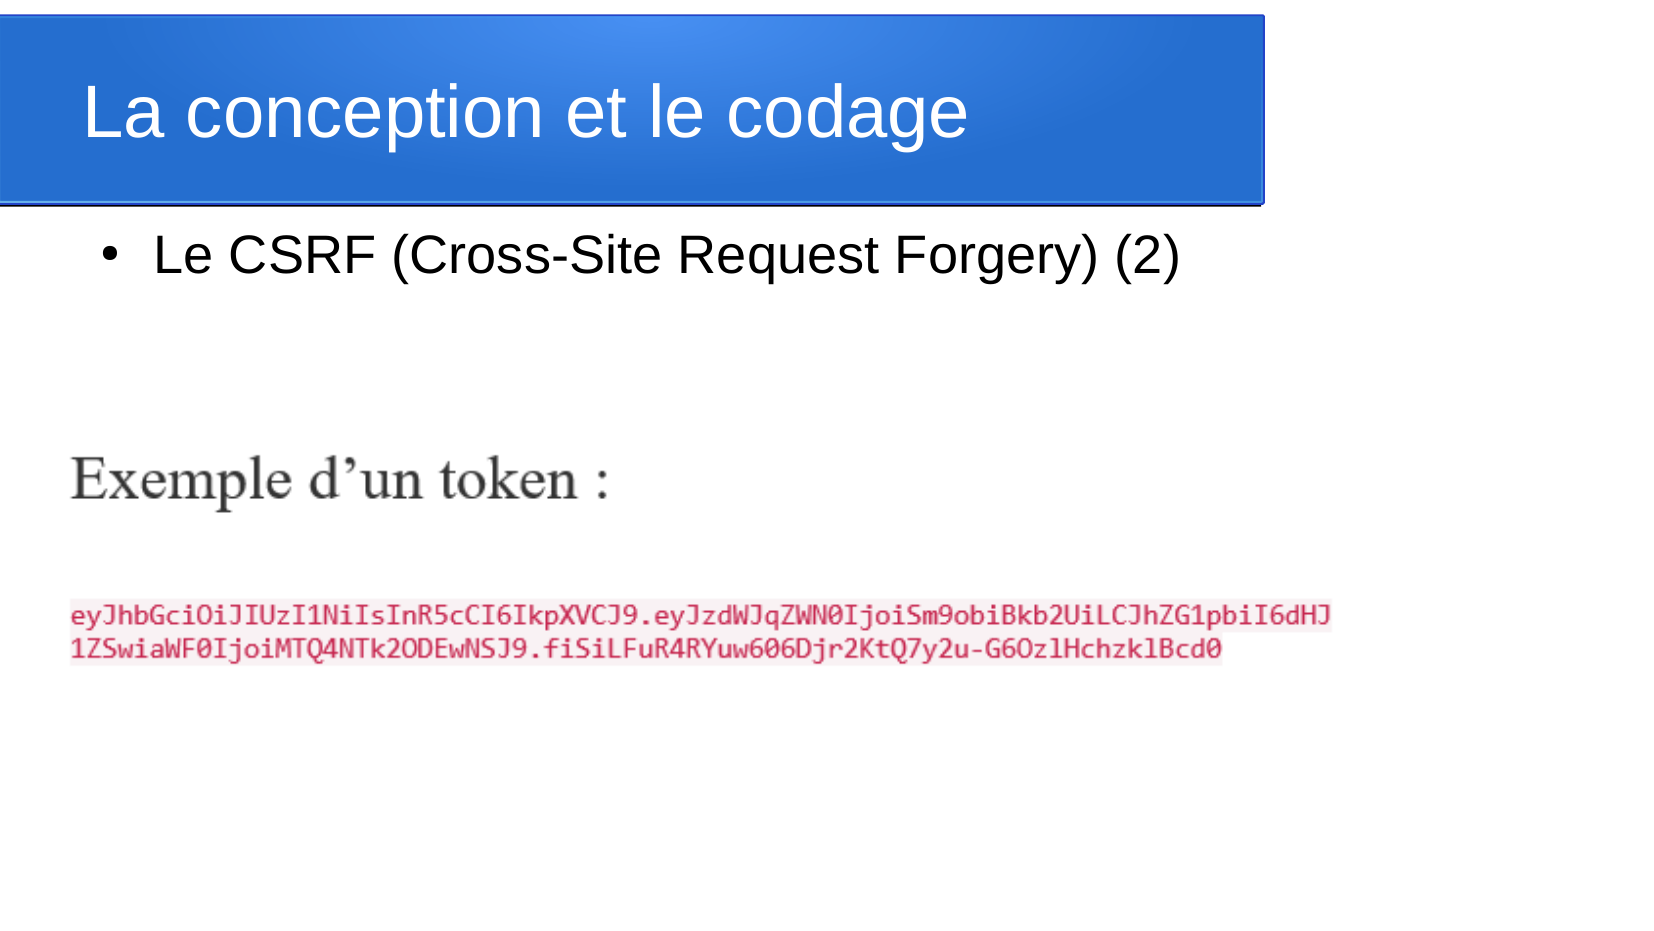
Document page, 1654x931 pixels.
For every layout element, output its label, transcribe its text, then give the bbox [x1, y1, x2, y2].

list Le CSRF (Cross-Site Request Forgery) (2) [82, 224, 1571, 764]
title La conception et le codage [82, 35, 1235, 189]
picture [53, 442, 1348, 674]
